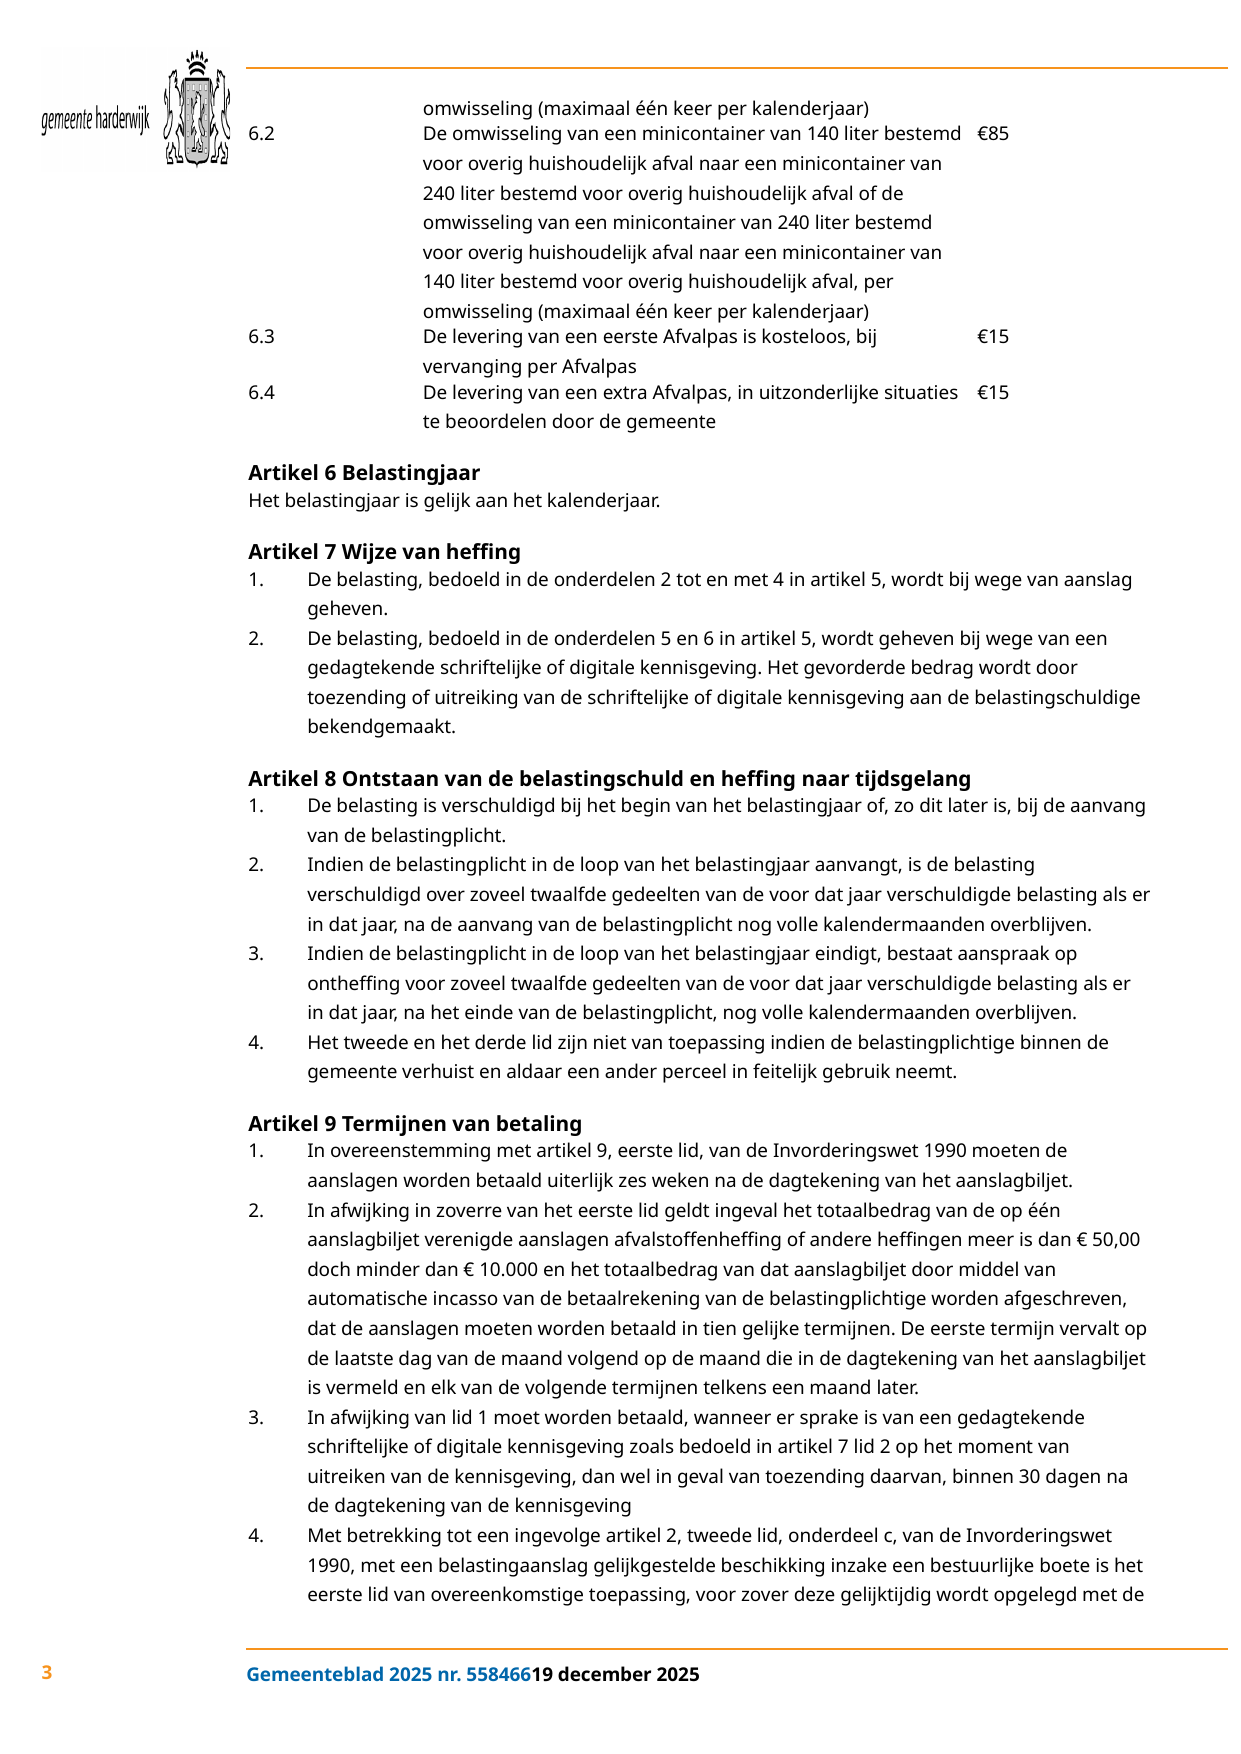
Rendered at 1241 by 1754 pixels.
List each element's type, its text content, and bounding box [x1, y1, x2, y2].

table_cell €15 [977, 379, 1152, 434]
table_cell 6.4 [248, 379, 423, 434]
table_cell De omwisseling van een minicontainer van 140 liter bestemd voor overig huishoudelijk afval naar een minicontainer van 240 liter bestemd voor overig huishoudelijk afval of de omwisseling van een minicontainer van 240 liter bestemd voor overig huishoudelijk afval naar een minicontainer van 140 liter bestemd voor overig huishoudelijk afval, per omwisseling (maximaal één keer per kalenderjaar) [423, 121, 977, 324]
table_cell [977, 95, 1152, 121]
table_cell De levering van een eerste Afvalpas is kosteloos, bij vervanging per Afvalpas [423, 324, 977, 379]
table_cell €85 [977, 121, 1152, 324]
list Indien de belastingplicht in de loop van het belastingjaar eindigt, bestaat aanspraak op ontheffing voor zoveel twaalfde gedeelten van de voor dat jaar verschuldigde belasting als er in dat jaar, na het einde van de belastingplicht, nog volle kalendermaanden overblijven. [248, 940, 1152, 1025]
list In afwijking van lid 1 moet worden betaald, wanneer er sprake is van een gedagtekende schriftelijke of digitale kennisgeving zoals bedoeld in artikel 7 lid 2 op het moment van uitreiken van de kennisgeving, dan wel in geval van toezending daarvan, binnen 30 dagen na de dagtekening van de kennisgeving [248, 1404, 1152, 1518]
list Het tweede en het derde lid zijn niet van toepassing indien de belastingplichtige binnen de gemeente verhuist en aldaar een ander perceel in feitelijk gebruik neemt. [248, 1029, 1152, 1084]
list De belasting is verschuldigd bij het begin van het belastingjaar of, zo dit later is, bij de aanvang van de belastingplicht. [248, 792, 1152, 848]
text Het belastingjaar is gelijk aan het kalenderjaar. [248, 487, 1152, 513]
table_cell [248, 95, 423, 121]
text Artikel 8 Ontstaan van de belastingschuld en heffing naar tijdsgelang [248, 764, 1152, 792]
text Artikel 9 Termijnen van betaling [248, 1109, 1152, 1138]
table_cell €15 [977, 324, 1152, 379]
list Met betrekking tot een ingevolge artikel 2, tweede lid, onderdeel c, van de Invorderingswet 1990, met een belastingaanslag gelijkgestelde beschikking inzake een bestuurlijke boete is het eerste lid van overeenkomstige toepassing, voor zover deze gelijktijdig wordt opgelegd met de [248, 1522, 1152, 1607]
list De belasting, bedoeld in de onderdelen 2 tot en met 4 in artikel 5, wordt bij wege van aanslag geheven. [248, 566, 1152, 621]
list In overeenstemming met artikel 9, eerste lid, van de Invorderingswet 1990 moeten de aanslagen worden betaald uiterlijk zes weken na de dagtekening van het aanslagbiljet. [248, 1138, 1152, 1193]
list Indien de belastingplicht in de loop van het belastingjaar aanvangt, is de belasting verschuldigd over zoveel twaalfde gedeelten van de voor dat jaar verschuldigde belasting als er in dat jaar, na de aanvang van de belastingplicht nog volle kalendermaanden overblijven. [248, 852, 1152, 937]
text Artikel 6 Belastingjaar [248, 458, 1152, 487]
table_cell omwisseling (maximaal één keer per kalenderjaar) [423, 95, 977, 121]
table_cell 6.2 [248, 121, 423, 324]
picture [41, 47, 231, 172]
text Artikel 7 Wijze van heffing [248, 537, 1152, 566]
table_cell De levering van een extra Afvalpas, in uitzonderlijke situaties te beoordelen door de gemeente [423, 379, 977, 434]
list De belasting, bedoeld in de onderdelen 5 en 6 in artikel 5, wordt geheven bij wege van een gedagtekende schriftelijke of digitale kennisgeving. Het gevorderde bedrag wordt door toezending of uitreiking van de schriftelijke of digitale kennisgeving aan de belastingschuldige bekendgemaakt. [248, 625, 1152, 739]
table_cell 6.3 [248, 324, 423, 379]
list In afwijking in zoverre van het eerste lid geldt ingeval het totaalbedrag van de op één aanslagbiljet verenigde aanslagen afvalstoffenheffing of andere heffingen meer is dan € 50,00 doch minder dan € 10.000 en het totaalbedrag van dat aanslagbiljet door middel van automatische incasso van de betaalrekening van de belastingplichtige worden afgeschreven, dat de aanslagen moeten worden betaald in tien gelijke termijnen. De eerste termijn vervalt op de laatste dag van de maand volgend op de maand die in de dagtekening van het aanslagbiljet is vermeld en elk van de volgende termijnen telkens een maand later. [248, 1197, 1152, 1400]
